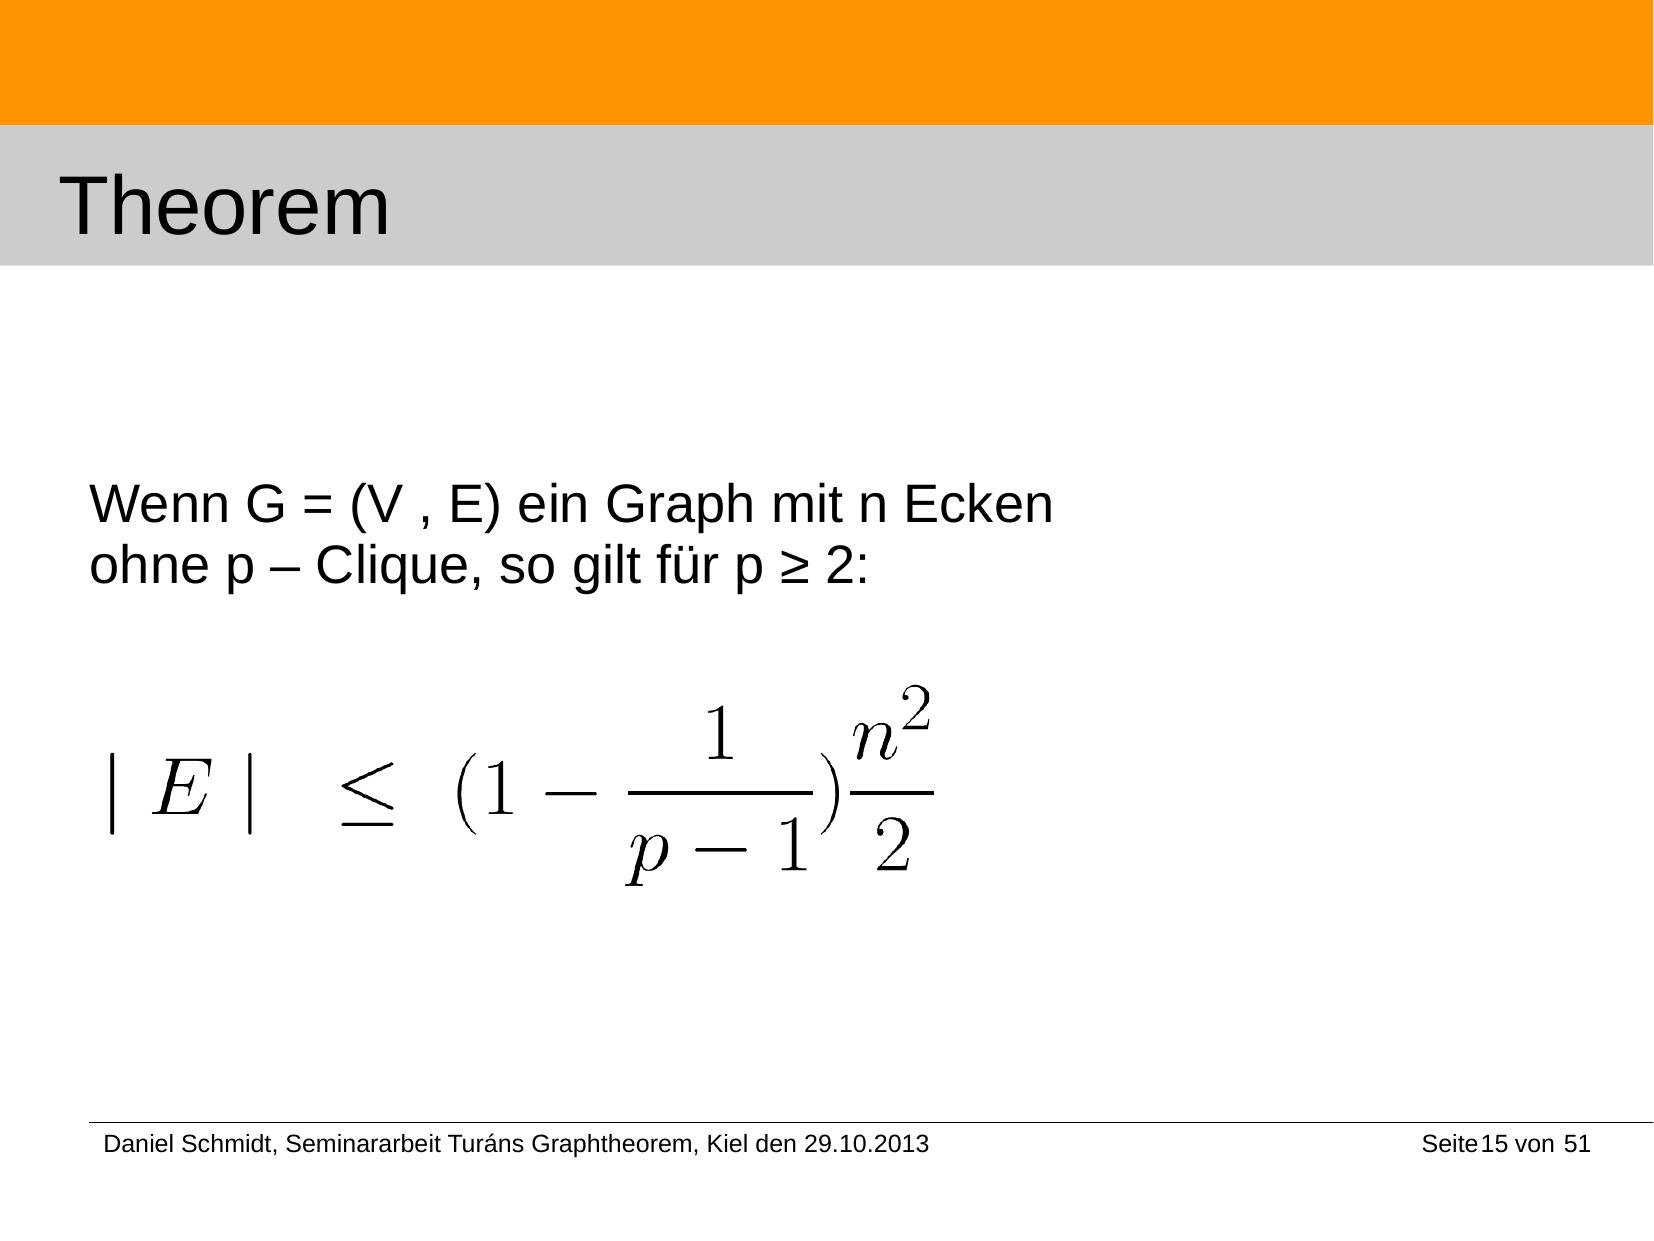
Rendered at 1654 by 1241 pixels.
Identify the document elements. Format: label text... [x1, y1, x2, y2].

title Theorem [50, 143, 1359, 260]
text_box Seite [1406, 1122, 1496, 1165]
text_box Wenn G = (V , E) ein Graph mit n Ecken ohne p – Clique, so gilt für p ≥ 2: [75, 466, 1182, 603]
text_box [1496, 1122, 1500, 1165]
picture [110, 684, 934, 886]
text_box von [1500, 1122, 1589, 1165]
text_box 52 [1549, 1121, 1654, 1193]
